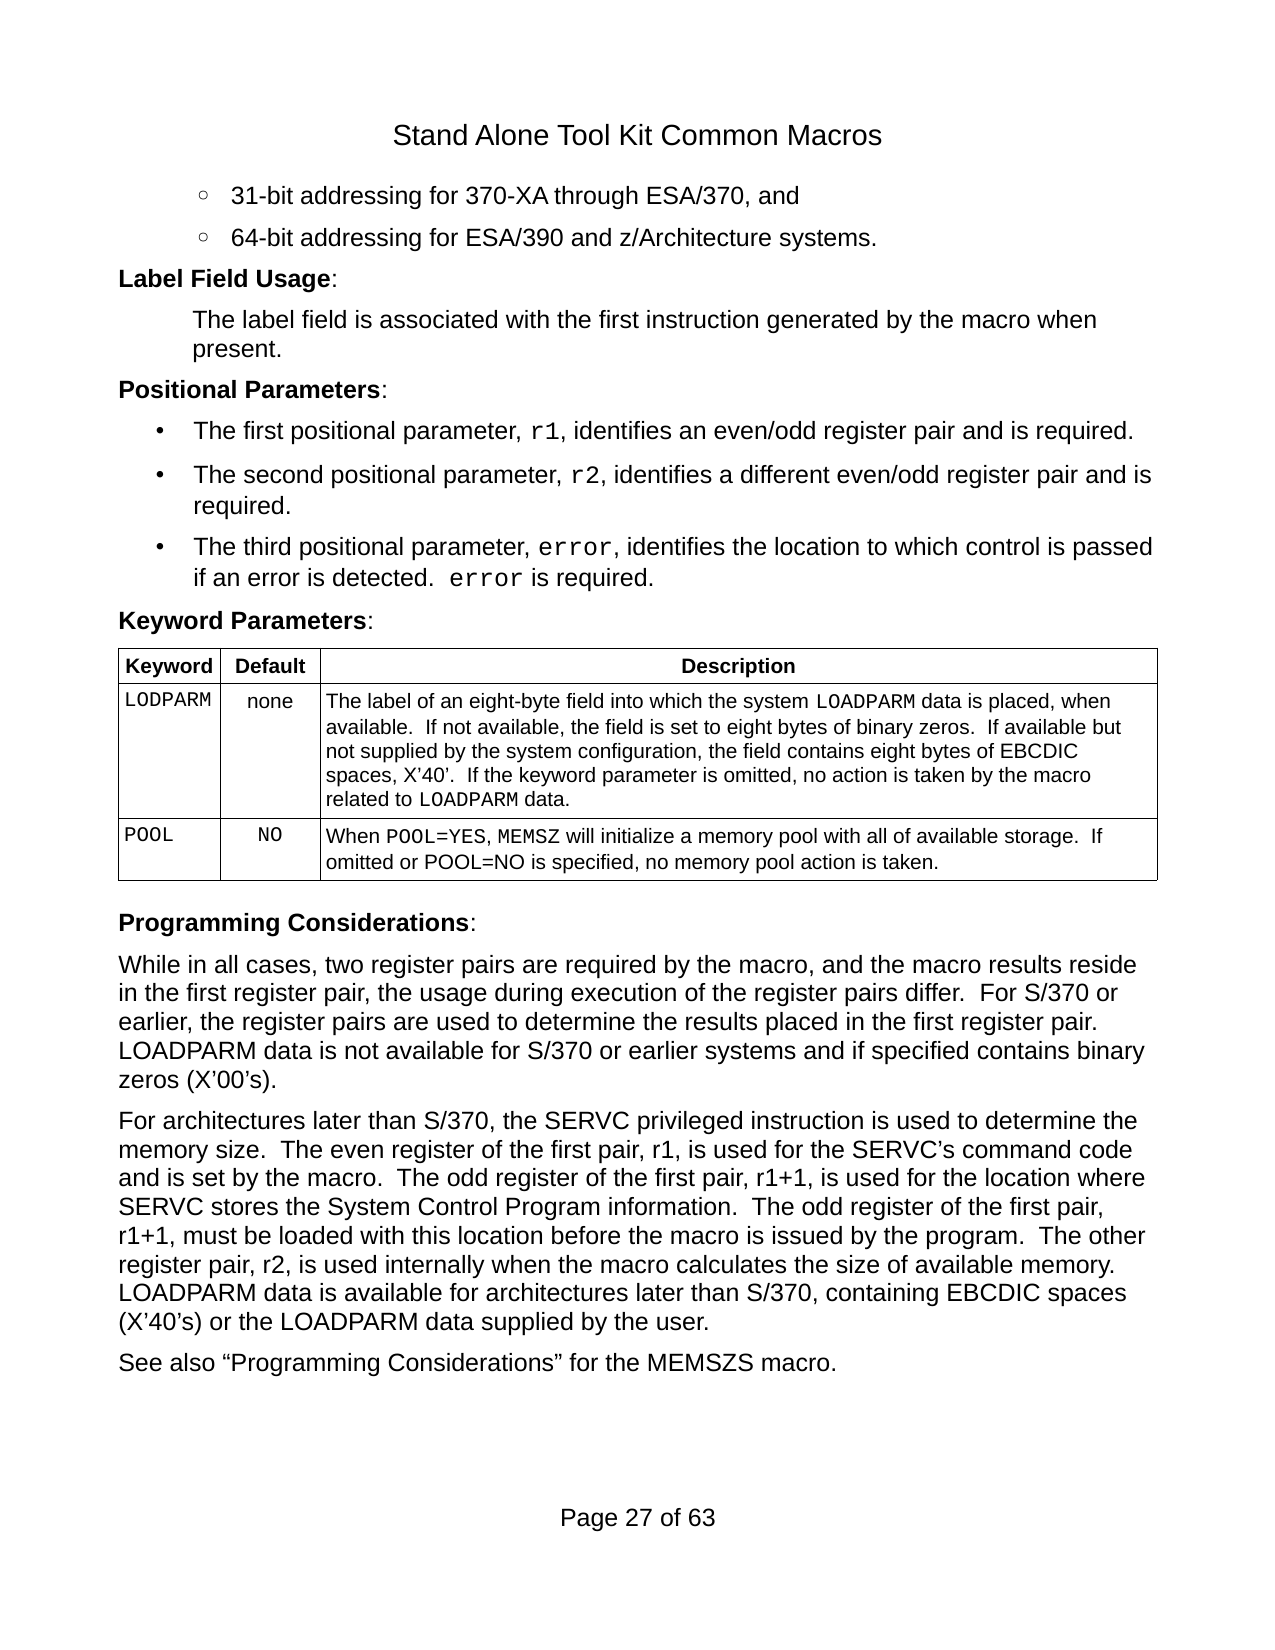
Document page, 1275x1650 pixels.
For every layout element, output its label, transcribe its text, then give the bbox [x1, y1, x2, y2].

table_header Keyword [119, 649, 220, 683]
text The label field is associated with the first instruction generated by the macro when present. [192, 305, 1157, 363]
text Positional Parameters: [118, 375, 1157, 404]
table_cell POOL [119, 819, 220, 879]
table_cell When POOL=YES, MEMSZ will initialize a memory pool with all of available storage. If omitted or POOL=NO is specified, no memory pool action is taken. [321, 819, 1157, 879]
text For architectures later than S/370, the SERVC privileged instruction is used to determine the memory size. The even register of the first pair, r1, is used for the SERVC’s command code and is set by the macro. The odd register of the first pair, r1+1, is used for the location where SERVC stores the System Control Program information. The odd register of the first pair, r1+1, must be loaded with this location before the macro is issued by the program. The other register pair, r2, is used internally when the macro calculates the size of available memory. LOADPARM data is available for architectures later than S/370, containing EBCDIC spaces (X’40’s) or the LOADPARM data supplied by the user. [118, 1106, 1157, 1336]
list The third positional parameter, error, identifies the location to which control is passed if an error is detected. error is required. [156, 532, 1157, 594]
text See also “Programming Considerations” for the MEMSZS macro. [118, 1348, 1157, 1377]
text Keyword Parameters: [118, 606, 1157, 635]
list 31-bit addressing for 370-XA through ESA/370, and [193, 181, 1157, 210]
table_cell none [221, 684, 320, 818]
list The first positional parameter, r1, identifies an even/odd register pair and is required. [156, 416, 1157, 447]
table_cell The label of an eight-byte field into which the system LOADPARM data is placed, when available. If not available, the field is set to eight bytes of binary zeros. If available but not supplied by the system configuration, the field contains eight bytes of EBCDIC spaces, X’40’. If the keyword parameter is omitted, no action is taken by the macro related to LOADPARM data. [321, 684, 1157, 818]
table_header Description [321, 649, 1157, 683]
table_cell LODPARM [119, 684, 220, 818]
text Label Field Usage: [118, 264, 1157, 293]
text While in all cases, two register pairs are required by the macro, and the macro results reside in the first register pair, the usage during execution of the register pairs differ. For S/370 or earlier, the register pairs are used to determine the results placed in the first register pair. LOADPARM data is not available for S/370 or earlier systems and if specified contains binary zeros (X’00’s). [118, 950, 1157, 1093]
table_header Default [221, 649, 320, 683]
list 64-bit addressing for ESA/390 and z/Architecture systems. [193, 222, 1157, 251]
table_cell NO [221, 819, 320, 879]
list The second positional parameter, r2, identifies a different even/odd register pair and is required. [156, 460, 1157, 519]
text Programming Considerations: [118, 908, 1157, 937]
